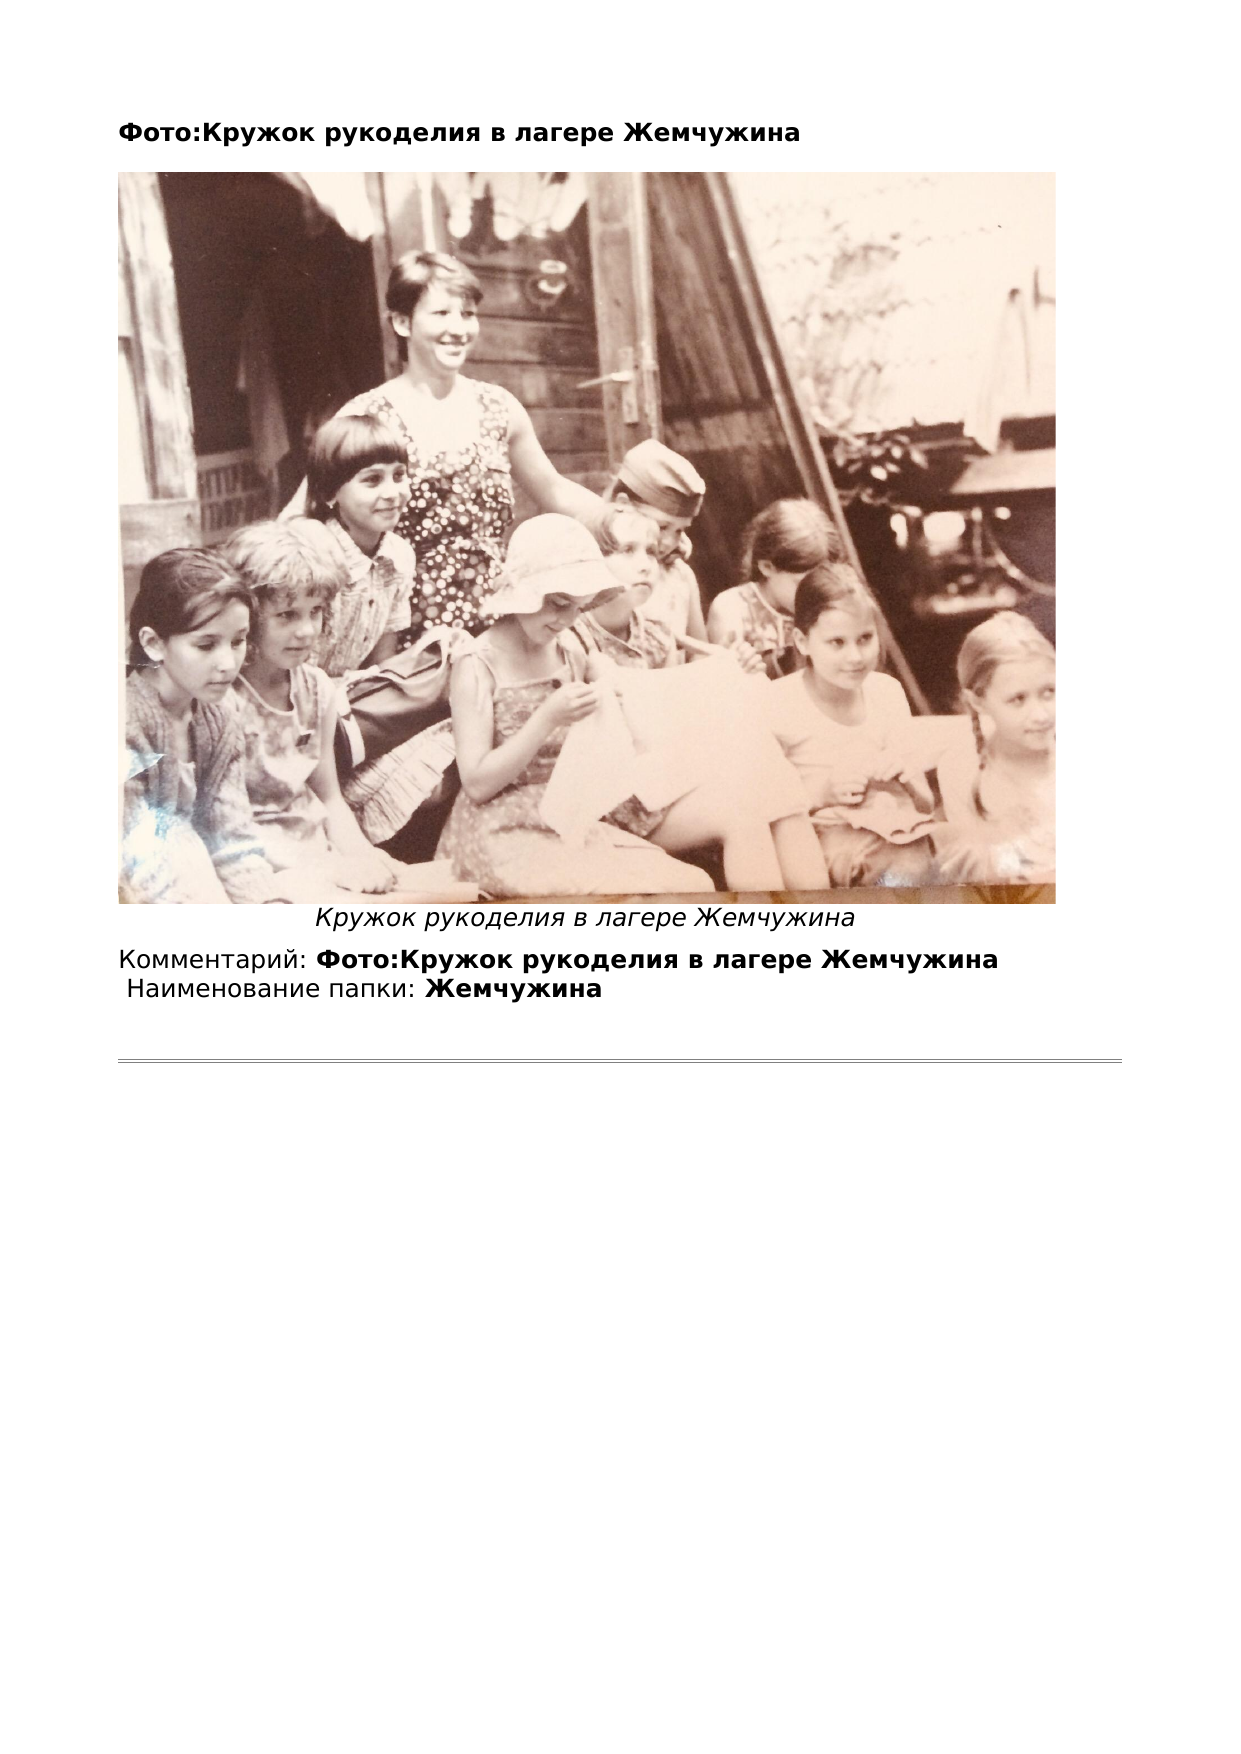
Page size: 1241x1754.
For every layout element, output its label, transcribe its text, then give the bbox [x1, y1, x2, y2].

subtitle Фото:Кружок рукоделия в лагере Жемчужина [118, 118, 1122, 147]
text Комментарий: Фото:Кружок рукоделия в лагере Жемчужина Наименование папки: Жемчужина [118, 945, 1122, 1032]
picture [118, 172, 1056, 904]
text Кружок рукоделия в лагере Жемчужина [118, 904, 1056, 932]
